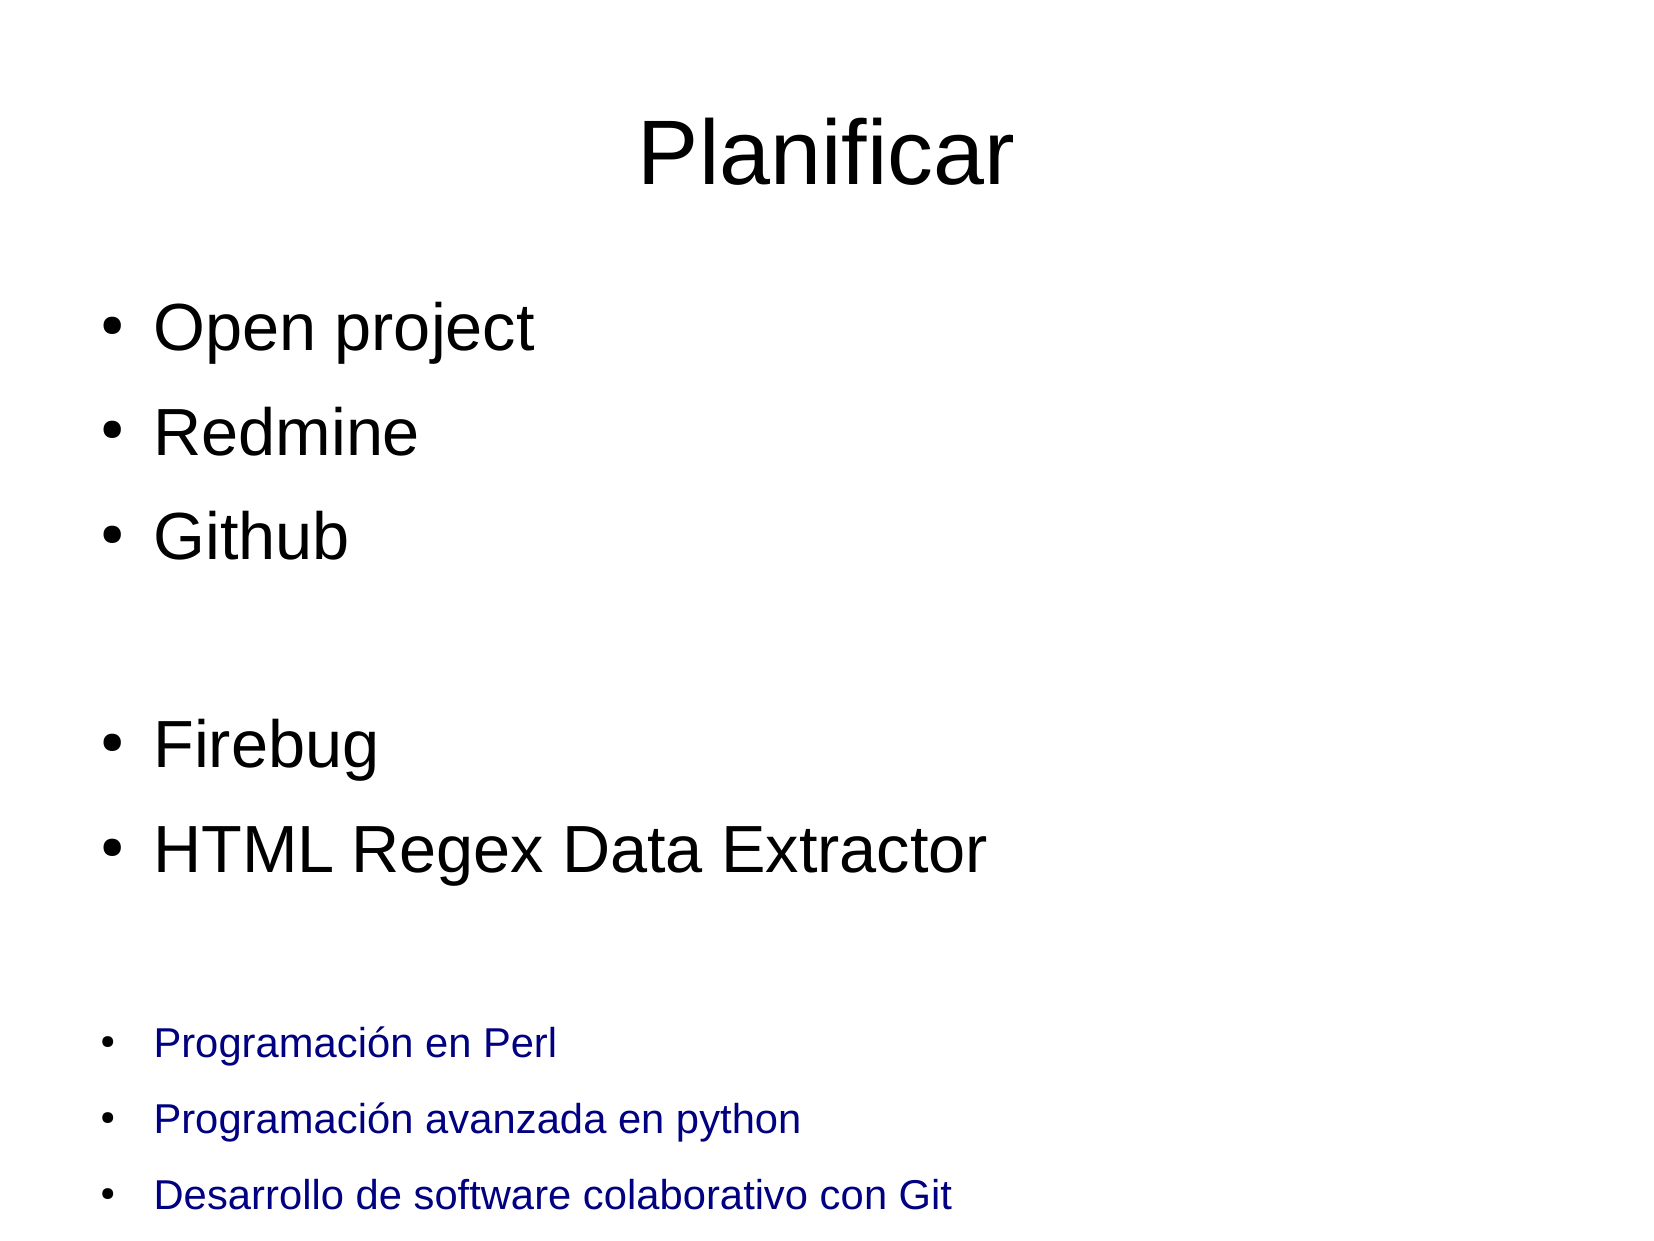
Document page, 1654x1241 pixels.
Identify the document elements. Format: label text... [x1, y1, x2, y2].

list Open project Redmine Github Firebug HTML Regex Data Extractor Programación en Perl Programación avanzada en python Desarrollo de software colaborativo con Git [82, 290, 1538, 1241]
title Planificar [82, 49, 1571, 257]
